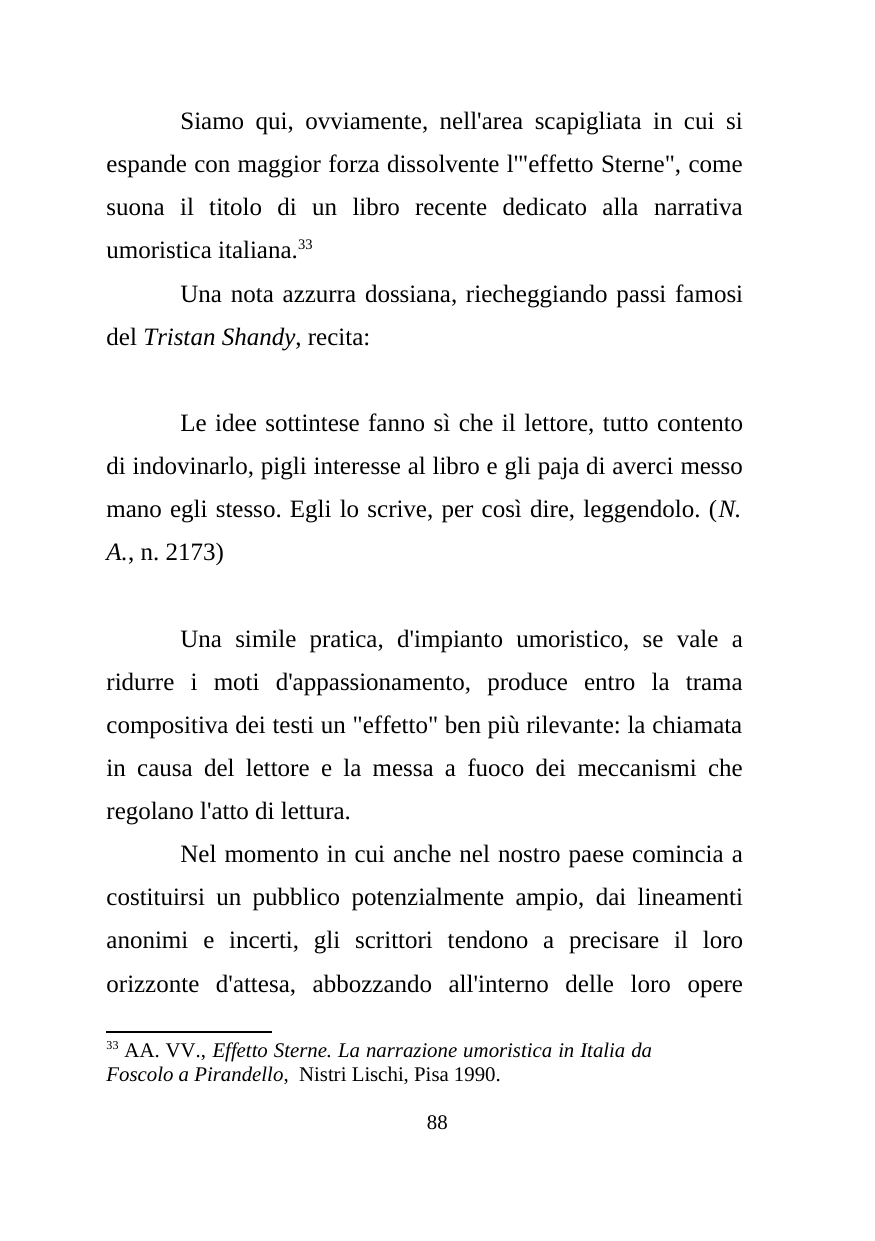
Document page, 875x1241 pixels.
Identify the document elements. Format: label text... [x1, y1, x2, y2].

text Nel momento in cui anche nel nostro paese comincia a costituirsi un pubblico potenzialmente ampio, dai lineamenti anonimi e incerti, gli scrittori tendono a precisare il loro orizzonte d'attesa, abbozzando all'interno delle loro opere [106, 839, 743, 997]
text Siamo qui, ovviamente, nell'area scapigliata in cui si espande con maggior forza dissolvente l'"effetto Sterne", come suona il titolo di un libro recente dedicato alla narrativa umoristica italiana. [106, 106, 743, 264]
text Una simile pratica, d'impianto umoristico, se vale a ridurre i moti d'appassionamento, produce entro la trama compositiva dei testi un "effetto" ben più rilevante: la chiamata in causa del lettore e la messa a fuoco dei meccanismi che regolano l'atto di lettura. [106, 624, 743, 825]
text AA. VV., Effetto Sterne. La narrazione umoristica in Italia da Foscolo a Pirandello, Nistri Lischi, Pisa 1990. [106, 1038, 655, 1086]
text Una nota azzurra dossiana, riecheggiando passi famosi del Tristan Shandy, recita: [106, 279, 743, 351]
text Le idee sottintese fanno sì che il lettore, tutto contento di indovinarlo, pigli interesse al libro e gli paja di averci messo mano egli stesso. Egli lo scrive, per così dire, leggendolo. (N. A., n. 2173) [106, 408, 743, 566]
